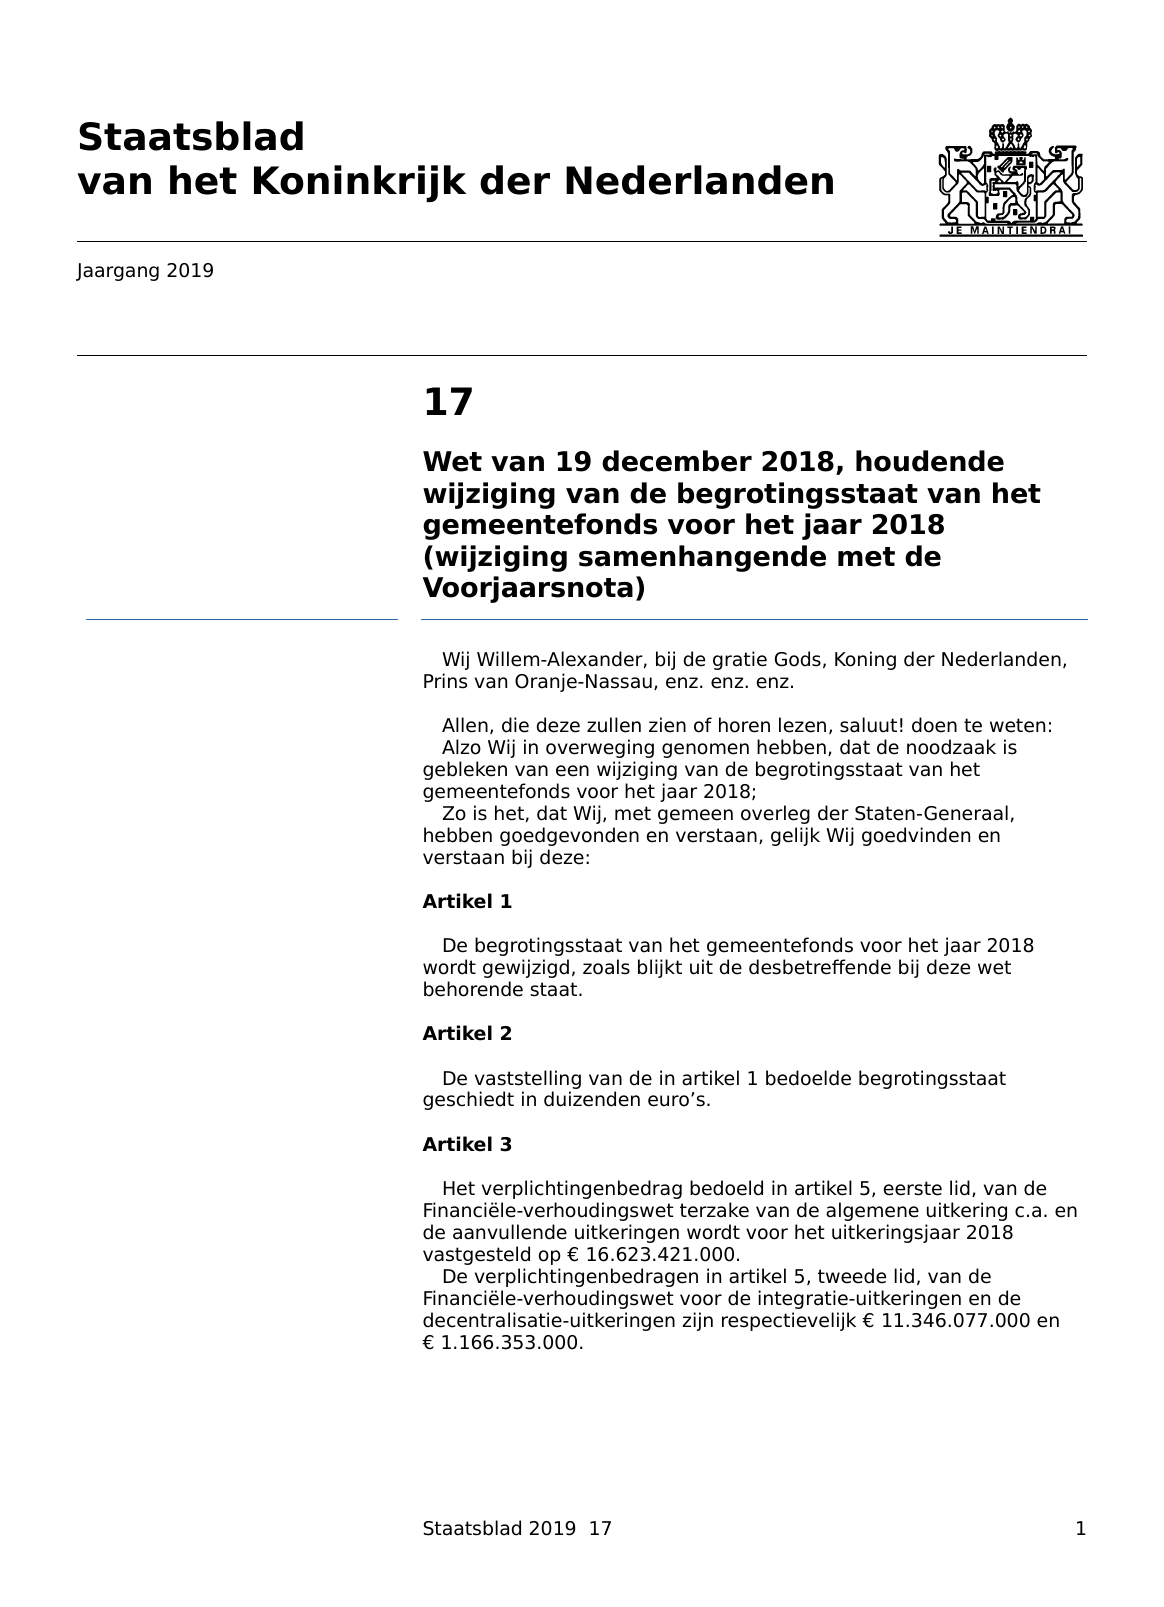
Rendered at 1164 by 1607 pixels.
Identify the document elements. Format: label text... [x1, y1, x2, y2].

table_header [886, 100, 1087, 241]
text De verplichtingenbedragen in artikel 5, tweede lid, van de Financiële-verhoudingswet voor de integratie-uitkeringen en de decentralisatie-uitkeringen zijn respectievelijk € 11.346.077.000 en € 1.166.353.000. [422, 1266, 1087, 1353]
picture [936, 115, 1087, 240]
subtitle Artikel 3 [422, 1133, 1087, 1156]
subtitle Artikel 2 [422, 1023, 1087, 1045]
text Zo is het, dat Wij, met gemeen overleg der Staten-Generaal, hebben goedgevonden en verstaan, gelijk Wij goedvinden en verstaan bij deze: [422, 803, 1087, 869]
text Allen, die deze zullen zien of horen lezen, saluut! doen te weten: [422, 715, 1087, 737]
text Het verplichtingenbedrag bedoeld in artikel 5, eerste lid, van de Financiële-verhoudingswet terzake van de algemene uitkering c.a. en de aanvullende uitkeringen wordt voor het uitkeringsjaar 2018 vastgesteld op € 16.623.421.000. [422, 1178, 1087, 1266]
text Alzo Wij in overweging genomen hebben, dat de noodzaak is gebleken van een wijziging van de begrotingsstaat van het gemeentefonds voor het jaar 2018; [422, 737, 1087, 803]
text De vaststelling van de in artikel 1 bedoelde begrotingsstaat geschiedt in duizenden euro’s. [422, 1067, 1087, 1111]
table_header Staatsblad van het Koninkrijk der Nederlanden [77, 100, 886, 241]
subtitle 17 [422, 381, 1087, 424]
text Wij Willem-Alexander, bij de gratie Gods, Koning der Nederlanden, Prins van Oranje-Nassau, enz. enz. enz. [422, 649, 1087, 693]
text De begrotingsstaat van het gemeentefonds voor het jaar 2018 wordt gewijzigd, zoals blijkt uit de desbetreffende bij deze wet behorende staat. [422, 935, 1087, 1001]
text Wet van 19 december 2018, houdende wijziging van de begrotingsstaat van het gemeentefonds voor het jaar 2018 (wijziging samenhangende met de Voorjaarsnota) [422, 447, 1087, 604]
table_cell Jaargang 2019 [77, 242, 1087, 355]
subtitle Artikel 1 [422, 891, 1087, 913]
